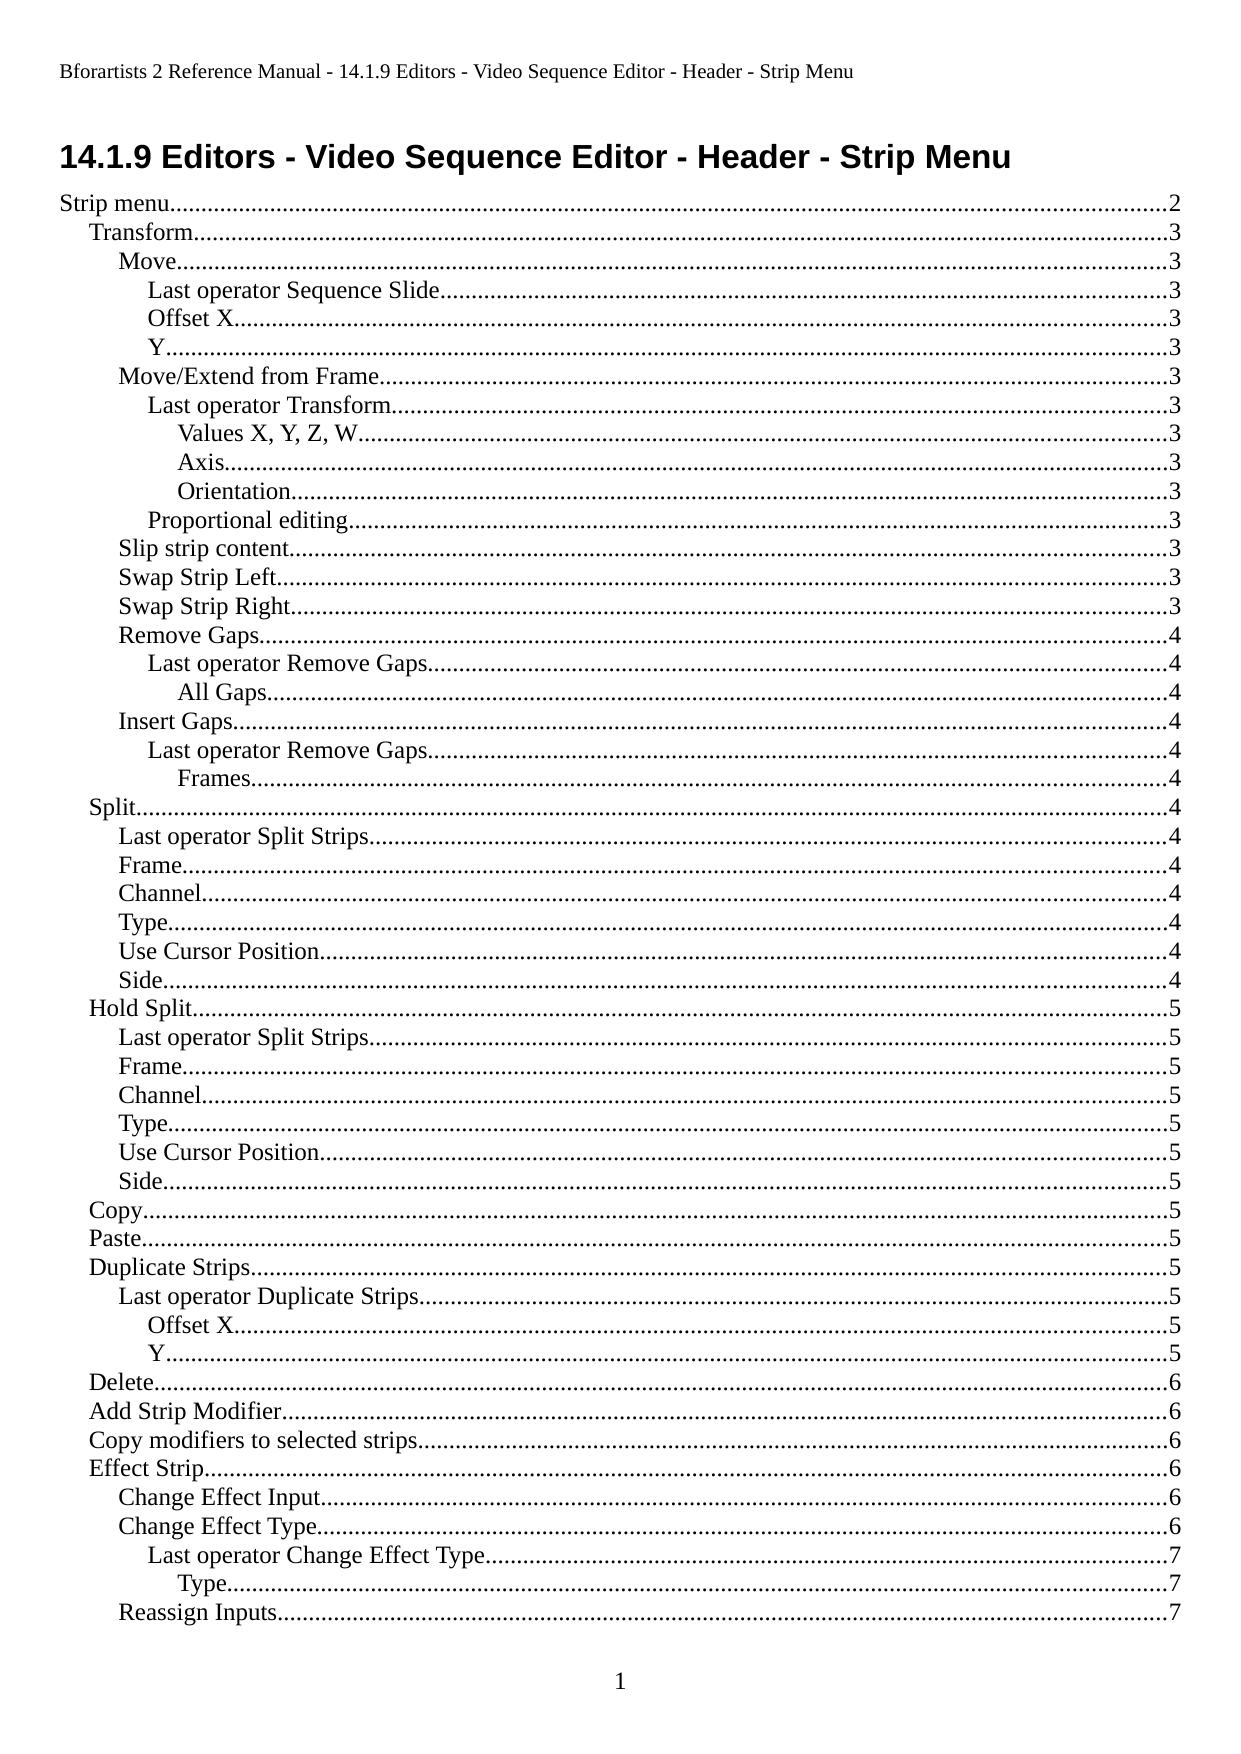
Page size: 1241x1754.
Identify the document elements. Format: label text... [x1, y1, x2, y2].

text Proportional editing 3 [147, 505, 1181, 533]
text Paste 5 [88, 1223, 1181, 1252]
text Type 5 [118, 1108, 1181, 1137]
text Move 3 [118, 246, 1181, 275]
text Remove Gaps 4 [118, 620, 1181, 648]
text Last operator Sequence Slide 3 [147, 275, 1181, 303]
text Values X, Y, Z, W 3 [177, 418, 1181, 447]
text Type 7 [177, 1568, 1181, 1597]
text Last operator Split Strips 4 [118, 821, 1181, 850]
text Side 5 [118, 1166, 1181, 1195]
text Type 4 [118, 907, 1181, 936]
text Insert Gaps 4 [118, 706, 1181, 735]
text Swap Strip Right 3 [118, 591, 1181, 620]
text Split 4 [88, 792, 1181, 821]
text Last operator Remove Gaps 4 [147, 735, 1181, 763]
text Offset X 3 [147, 303, 1181, 332]
text Frame 4 [118, 850, 1181, 878]
text Last operator Split Strips 5 [118, 1022, 1181, 1051]
text Hold Split 5 [88, 993, 1181, 1022]
text Y 5 [147, 1338, 1181, 1367]
text Move/Extend from Frame 3 [118, 361, 1181, 390]
text Last operator Duplicate Strips 5 [118, 1281, 1181, 1310]
text Add Strip Modifier 6 [88, 1396, 1181, 1425]
text Side 4 [118, 965, 1181, 993]
text All Gaps 4 [177, 677, 1181, 706]
text Axis 3 [177, 447, 1181, 476]
text Change Effect Input 6 [118, 1482, 1181, 1511]
text Reassign Inputs 7 [118, 1597, 1181, 1626]
text Orientation 3 [177, 476, 1181, 505]
text Effect Strip 6 [88, 1453, 1181, 1482]
text Strip menu 2 [59, 188, 1181, 217]
subtitle 14.1.9 Editors - Video Sequence Editor - Header - Strip Menu [59, 138, 1181, 176]
text Frame 5 [118, 1051, 1181, 1080]
text Frames 4 [177, 763, 1181, 792]
text Delete 6 [88, 1367, 1181, 1396]
text Y 3 [147, 332, 1181, 361]
text Use Cursor Position 4 [118, 936, 1181, 965]
text Change Effect Type 6 [118, 1511, 1181, 1540]
text Channel 5 [118, 1080, 1181, 1108]
text Swap Strip Left 3 [118, 562, 1181, 591]
text Duplicate Strips 5 [88, 1252, 1181, 1281]
text Use Cursor Position 5 [118, 1137, 1181, 1166]
text Copy modifiers to selected strips 6 [88, 1425, 1181, 1453]
text Transform 3 [88, 217, 1181, 246]
text Last operator Remove Gaps 4 [147, 648, 1181, 677]
text Copy 5 [88, 1195, 1181, 1223]
text Last operator Transform 3 [147, 390, 1181, 418]
text Slip strip content 3 [118, 533, 1181, 562]
text Channel 4 [118, 878, 1181, 907]
text Offset X 5 [147, 1310, 1181, 1338]
text Last operator Change Effect Type 7 [147, 1540, 1181, 1568]
